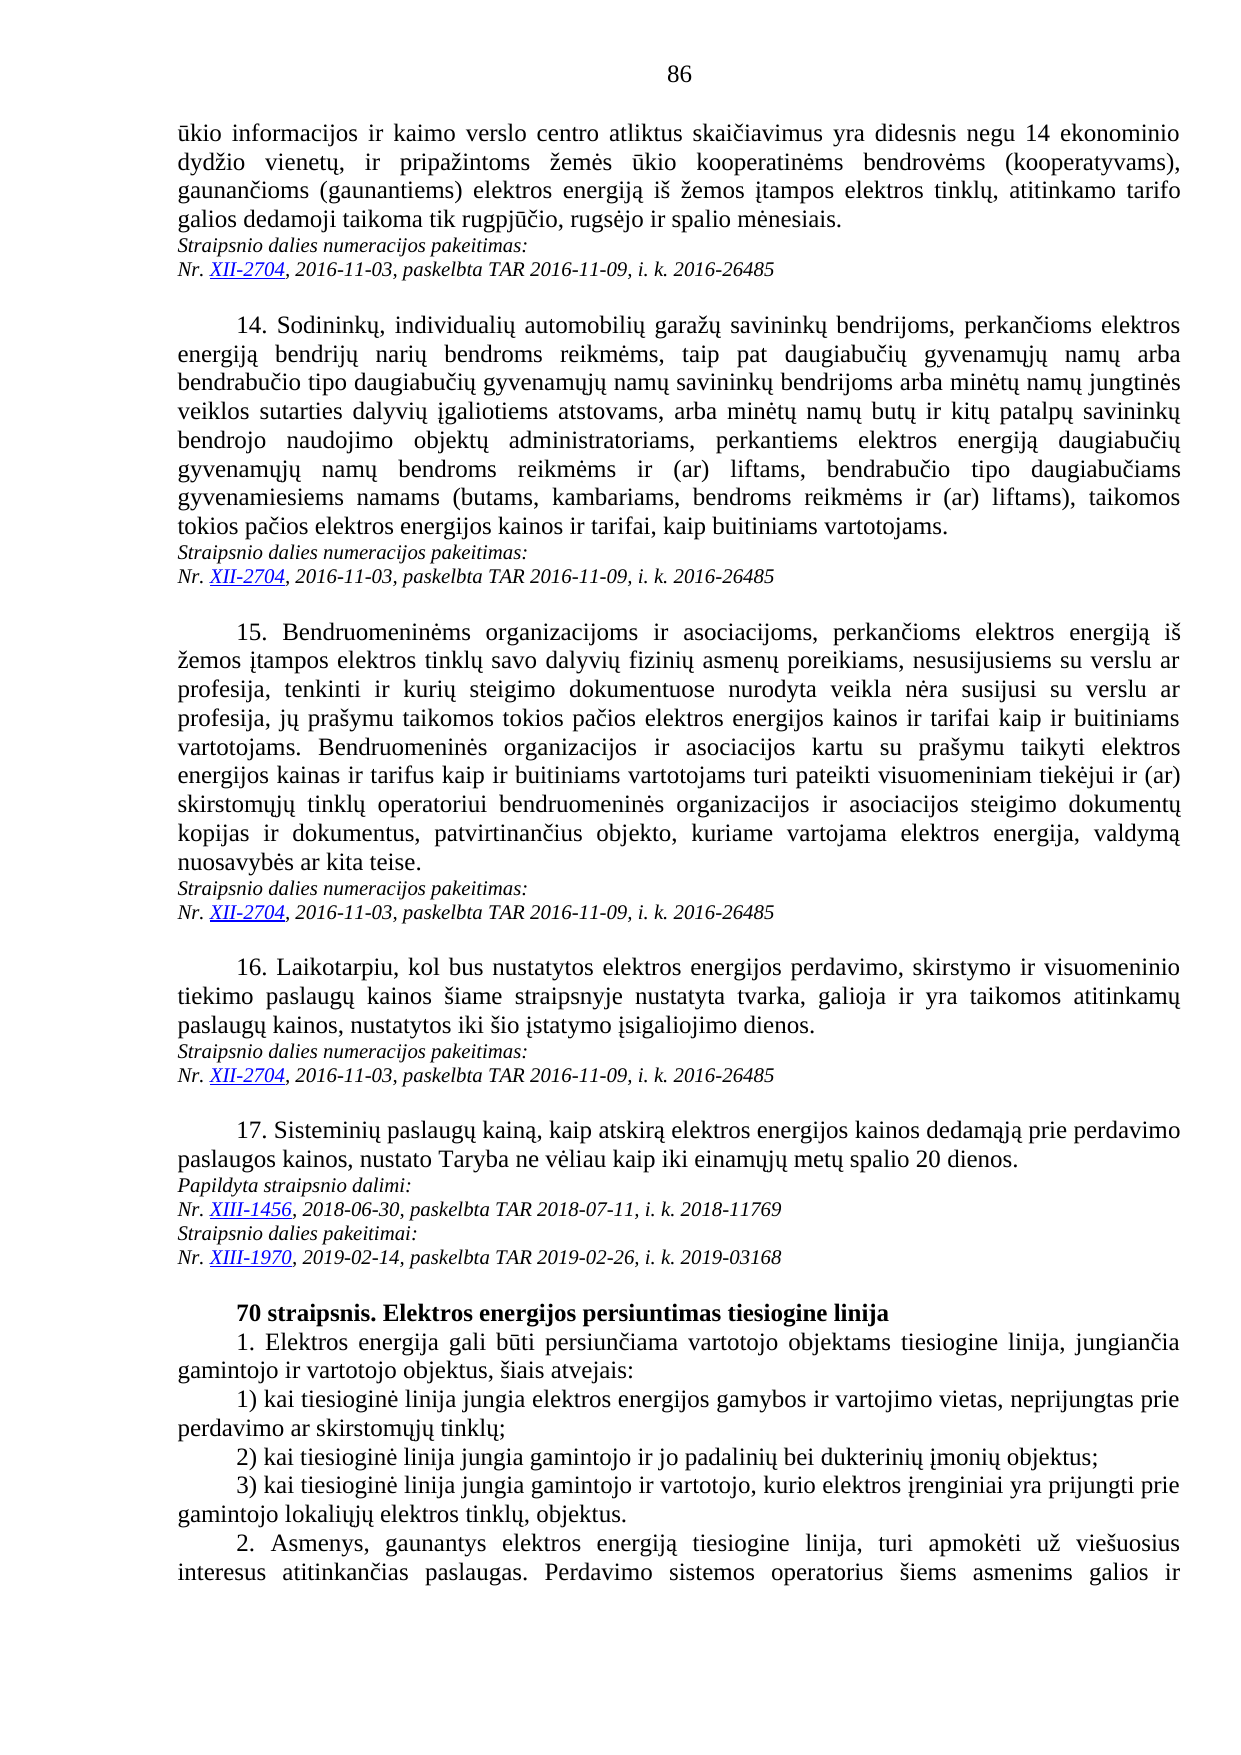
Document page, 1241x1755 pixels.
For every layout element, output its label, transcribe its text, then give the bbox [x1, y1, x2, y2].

text 16. Laikotarpiu, kol bus nustatytos elektros energijos perdavimo, skirstymo ir visuomeninio tiekimo paslaugų kainos šiame straipsnyje nustatyta tvarka, galioja ir yra taikomos atitinkamų paslaugų kainos, nustatytos iki šio įstatymo įsigaliojimo dienos. [177, 952, 1181, 1039]
text 3) kai tiesioginė linija jungia gamintojo ir vartotojo, kurio elektros įrenginiai yra prijungti prie gamintojo lokaliųjų elektros tinklų, objektus. [177, 1471, 1181, 1528]
text Straipsnio dalies numeracijos pakeitimas: [177, 233, 1181, 257]
text Straipsnio dalies pakeitimai: [177, 1221, 1181, 1245]
text Papildyta straipsnio dalimi: [177, 1173, 1181, 1197]
text Nr. XII-2704, 2016-11-03, paskelbta TAR 2016-11-09, i. k. 2016-26485 [177, 900, 1181, 924]
text Straipsnio dalies numeracijos pakeitimas: [177, 1039, 1181, 1063]
text 14. Sodininkų, individualių automobilių garažų savininkų bendrijoms, perkančioms elektros energiją bendrijų narių bendroms reikmėms, taip pat daugiabučių gyvenamųjų namų arba bendrabučio tipo daugiabučių gyvenamųjų namų savininkų bendrijoms arba minėtų namų jungtinės veiklos sutarties dalyvių įgaliotiems atstovams, arba minėtų namų butų ir kitų patalpų savininkų bendrojo naudojimo objektų administratoriams, perkantiems elektros energiją daugiabučių gyvenamųjų namų bendroms reikmėms ir (ar) liftams, bendrabučio tipo daugiabučiams gyvenamiesiems namams (butams, kambariams, bendroms reikmėms ir (ar) liftams), taikomos tokios pačios elektros energijos kainos ir tarifai, kaip buitiniams vartotojams. [177, 310, 1181, 540]
text 70 straipsnis. Elektros energijos persiuntimas tiesiogine linija [177, 1298, 1181, 1327]
text Straipsnio dalies numeracijos pakeitimas: [177, 540, 1181, 564]
text Nr. XIII-1970, 2019-02-14, paskelbta TAR 2019-02-26, i. k. 2019-03168 [177, 1245, 1181, 1269]
text Straipsnio dalies numeracijos pakeitimas: [177, 876, 1181, 900]
text 1) kai tiesioginė linija jungia elektros energijos gamybos ir vartojimo vietas, neprijungtas prie perdavimo ar skirstomųjų tinklų; [177, 1384, 1181, 1442]
text 15. Bendruomeninėms organizacijoms ir asociacijoms, perkančioms elektros energiją iš žemos įtampos elektros tinklų savo dalyvių fizinių asmenų poreikiams, nesusijusiems su verslu ar profesija, tenkinti ir kurių steigimo dokumentuose nurodyta veikla nėra susijusi su verslu ar profesija, jų prašymu taikomos tokios pačios elektros energijos kainos ir tarifai kaip ir buitiniams vartotojams. Bendruomeninės organizacijos ir asociacijos kartu su prašymu taikyti elektros energijos kainas ir tarifus kaip ir buitiniams vartotojams turi pateikti visuomeniniam tiekėjui ir (ar) skirstomųjų tinklų operatoriui bendruomeninės organizacijos ir asociacijos steigimo dokumentų kopijas ir dokumentus, patvirtinančius objekto, kuriame vartojama elektros energija, valdymą nuosavybės ar kita teise. [177, 617, 1181, 876]
text 2) kai tiesioginė linija jungia gamintojo ir jo padalinių bei dukterinių įmonių objektus; [177, 1442, 1181, 1471]
text Nr. XII-2704, 2016-11-03, paskelbta TAR 2016-11-09, i. k. 2016-26485 [177, 257, 1181, 281]
text 1. Elektros energija gali būti persiunčiama vartotojo objektams tiesiogine linija, jungiančia gamintojo ir vartotojo objektus, šiais atvejais: [177, 1327, 1181, 1384]
text Nr. XII-2704, 2016-11-03, paskelbta TAR 2016-11-09, i. k. 2016-26485 [177, 1063, 1181, 1087]
text 2. Asmenys, gaunantys elektros energiją tiesiogine linija, turi apmokėti už viešuosius interesus atitinkančias paslaugas. Perdavimo sistemos operatorius šiems asmenims galios ir [177, 1528, 1181, 1586]
text 17. Sisteminių paslaugų kainą, kaip atskirą elektros energijos kainos dedamąją prie perdavimo paslaugos kainos, nustato Taryba ne vėliau kaip iki einamųjų metų spalio 20 dienos. [177, 1116, 1181, 1173]
text Nr. XIII-1456, 2018-06-30, paskelbta TAR 2018-07-11, i. k. 2018-11769 [177, 1197, 1181, 1221]
text ūkio informacijos ir kaimo verslo centro atliktus skaičiavimus yra didesnis negu 14 ekonominio dydžio vienetų, ir pripažintoms žemės ūkio kooperatinėms bendrovėms (kooperatyvams), gaunančioms (gaunantiems) elektros energiją iš žemos įtampos elektros tinklų, atitinkamo tarifo galios dedamoji taikoma tik rugpjūčio, rugsėjo ir spalio mėnesiais. [177, 118, 1181, 233]
text Nr. XII-2704, 2016-11-03, paskelbta TAR 2016-11-09, i. k. 2016-26485 [177, 564, 1181, 588]
